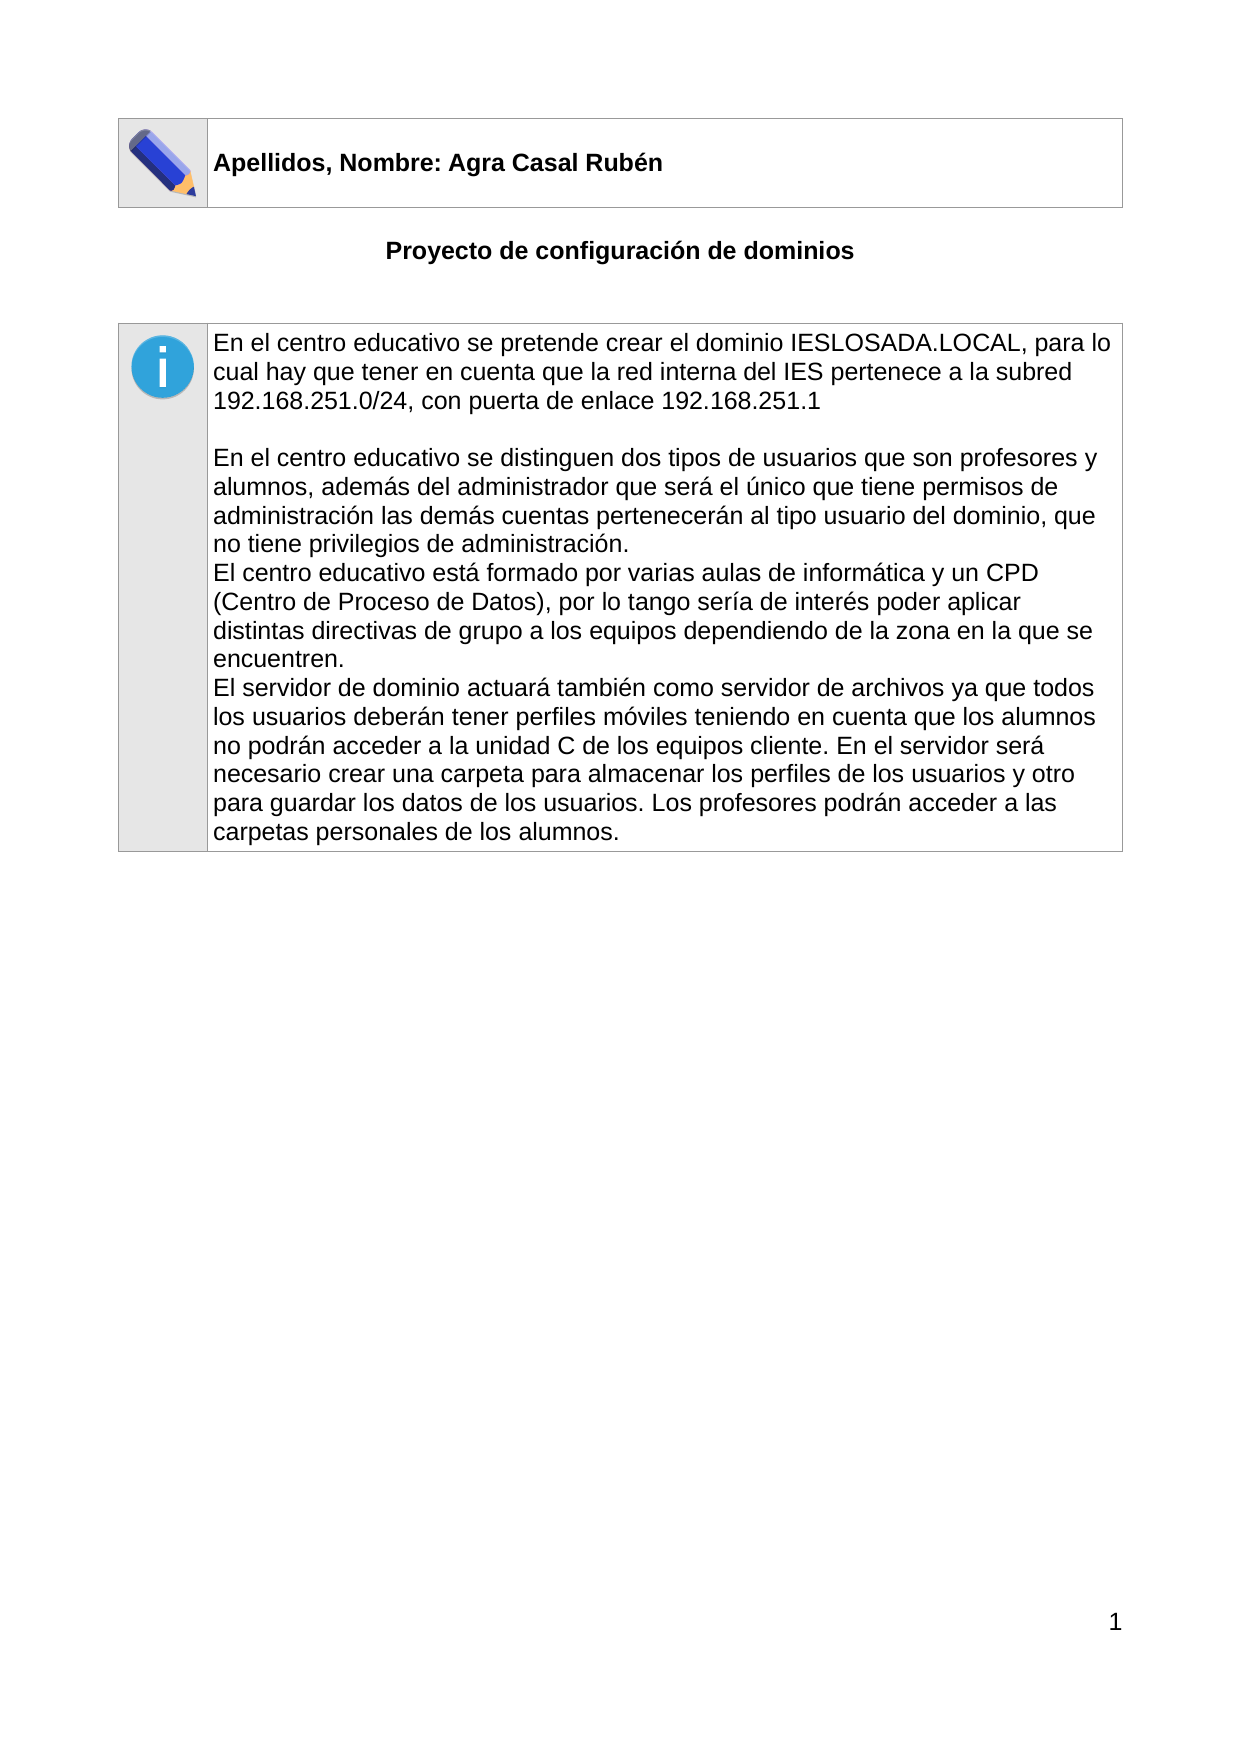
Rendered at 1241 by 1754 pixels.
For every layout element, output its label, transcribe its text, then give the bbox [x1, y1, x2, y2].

table_header Apellidos, Nombre: Agra Casal Rubén [208, 119, 1122, 207]
table_header [119, 119, 207, 207]
table_header [119, 324, 207, 851]
text Proyecto de configuración de dominios [118, 236, 1122, 265]
table_header En el centro educativo se pretende crear el dominio IESLOSADA.LOCAL, para lo cual hay que tener en cuenta que la red interna del IES pertenece a la subred 192.168.251.0/24, con puerta de enlace 192.168.251.1 En el centro educativo se distinguen dos tipos de usuarios que son profesores y alumnos, además del administrador que será el único que tiene permisos de administración las demás cuentas pertenecerán al tipo usuario del dominio, que no tiene privilegios de administración. El centro educativo está formado por varias aulas de informática y un CPD (Centro de Proceso de Datos), por lo tango sería de interés poder aplicar distintas directivas de grupo a los equipos dependiendo de la zona en la que se encuentren. El servidor de dominio actuará también como servidor de archivos ya que todos los usuarios deberán tener perfiles móviles teniendo en cuenta que los alumnos no podrán acceder a la unidad C de los equipos cliente. En el servidor será necesario crear una carpeta para almacenar los perfiles de los usuarios y otro para guardar los datos de los usuarios. Los profesores podrán acceder a las carpetas personales de los alumnos. [208, 324, 1122, 851]
